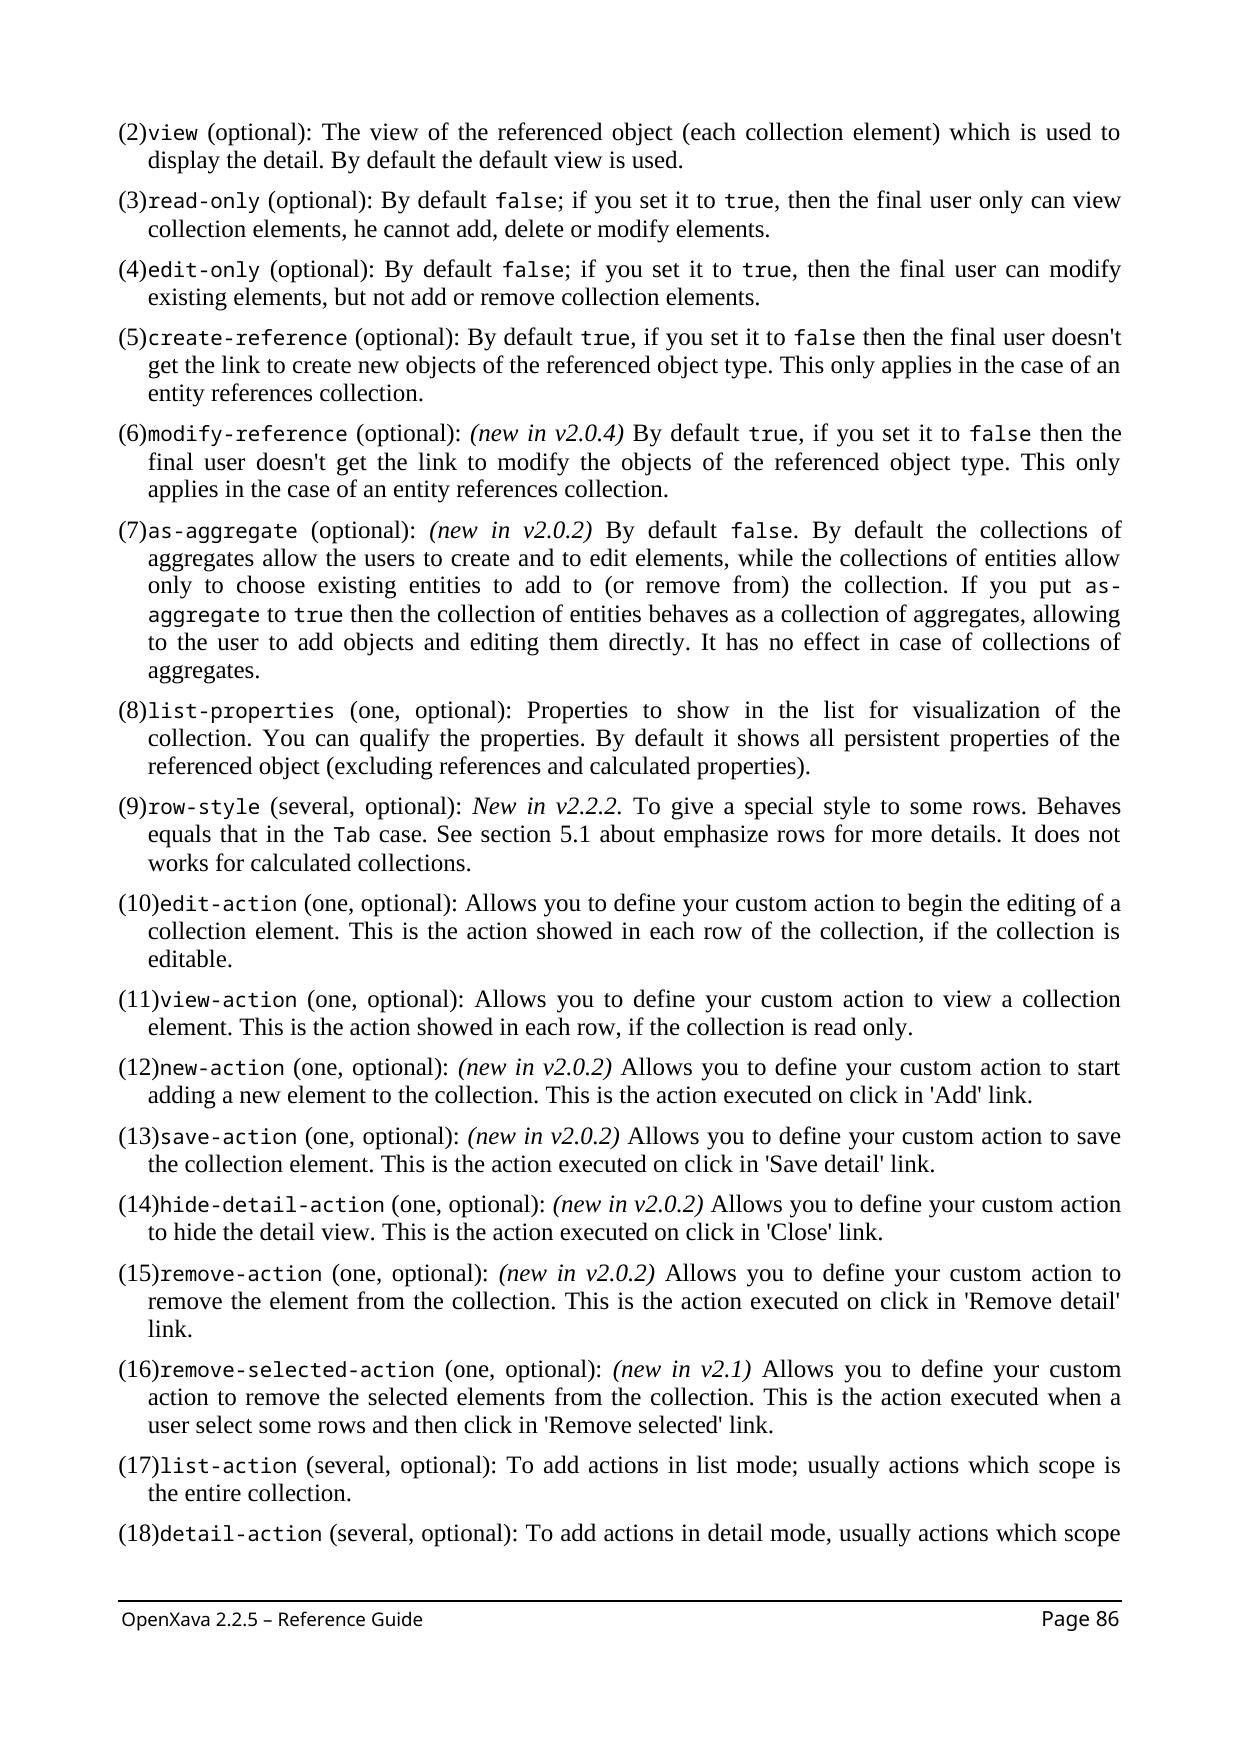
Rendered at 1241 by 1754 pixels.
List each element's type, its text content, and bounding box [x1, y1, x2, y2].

list edit-action (one, optional): Allows you to define your custom action to begin the editing of a collection element. This is the action showed in each row of the collection, if the collection is editable. [118, 889, 1122, 972]
list modify-reference (optional): (new in v2.0.4) By default true, if you set it to false then the final user doesn't get the link to modify the objects of the referenced object type. This only applies in the case of an entity references collection. [118, 419, 1122, 503]
list read-only (optional): By default false; if you set it to true, then the final user only can view collection elements, he cannot add, delete or modify elements. [118, 187, 1122, 242]
list view-action (one, optional): Allows you to define your custom action to view a collection element. This is the action showed in each row, if the collection is read only. [118, 985, 1122, 1041]
list list-properties (one, optional): Properties to show in the list for visualization of the collection. You can qualify the properties. By default it shows all persistent properties of the referenced object (excluding references and calculated properties). [118, 696, 1122, 780]
list edit-only (optional): By default false; if you set it to true, then the final user can modify existing elements, but not add or remove collection elements. [118, 255, 1122, 311]
list save-action (one, optional): (new in v2.0.2) Allows you to define your custom action to save the collection element. This is the action executed on click in 'Save detail' link. [118, 1122, 1122, 1178]
list create-reference (optional): By default true, if you set it to false then the final user doesn't get the link to create new objects of the referenced object type. This only applies in the case of an entity references collection. [118, 323, 1122, 407]
list new-action (one, optional): (new in v2.0.2) Allows you to define your custom action to start adding a new element to the collection. This is the action executed on click in 'Add' link. [118, 1053, 1122, 1109]
list as-aggregate (optional): (new in v2.0.2) By default false. By default the collections of aggregates allow the users to create and to edit elements, while the collections of entities allow only to choose existing entities to add to (or remove from) the collection. If you put as-aggregate to true then the collection of entities behaves as a collection of aggregates, allowing to the user to add objects and editing them directly. It has no effect in case of collections of aggregates. [118, 516, 1122, 683]
list hide-detail-action (one, optional): (new in v2.0.2) Allows you to define your custom action to hide the detail view. This is the action executed on click in 'Close' link. [118, 1190, 1122, 1246]
list remove-action (one, optional): (new in v2.0.2) Allows you to define your custom action to remove the element from the collection. This is the action executed on click in 'Remove detail' link. [118, 1259, 1122, 1342]
list remove-selected-action (one, optional): (new in v2.1) Allows you to define your custom action to remove the selected elements from the collection. This is the action executed when a user select some rows and then click in 'Remove selected' link. [118, 1355, 1122, 1438]
list view (optional): The view of the referenced object (each collection element) which is used to display the detail. By default the default view is used. [118, 118, 1122, 174]
list detail-action (several, optional): To add actions in detail mode, usually actions which scope [118, 1519, 1122, 1548]
list row-style (several, optional): New in v2.2.2. To give a special style to some rows. Behaves equals that in the Tab case. See section 5.1 about emphasize rows for more details. It does not works for calculated collections. [118, 792, 1122, 876]
list list-action (several, optional): To add actions in list mode; usually actions which scope is the entire collection. [118, 1451, 1122, 1507]
